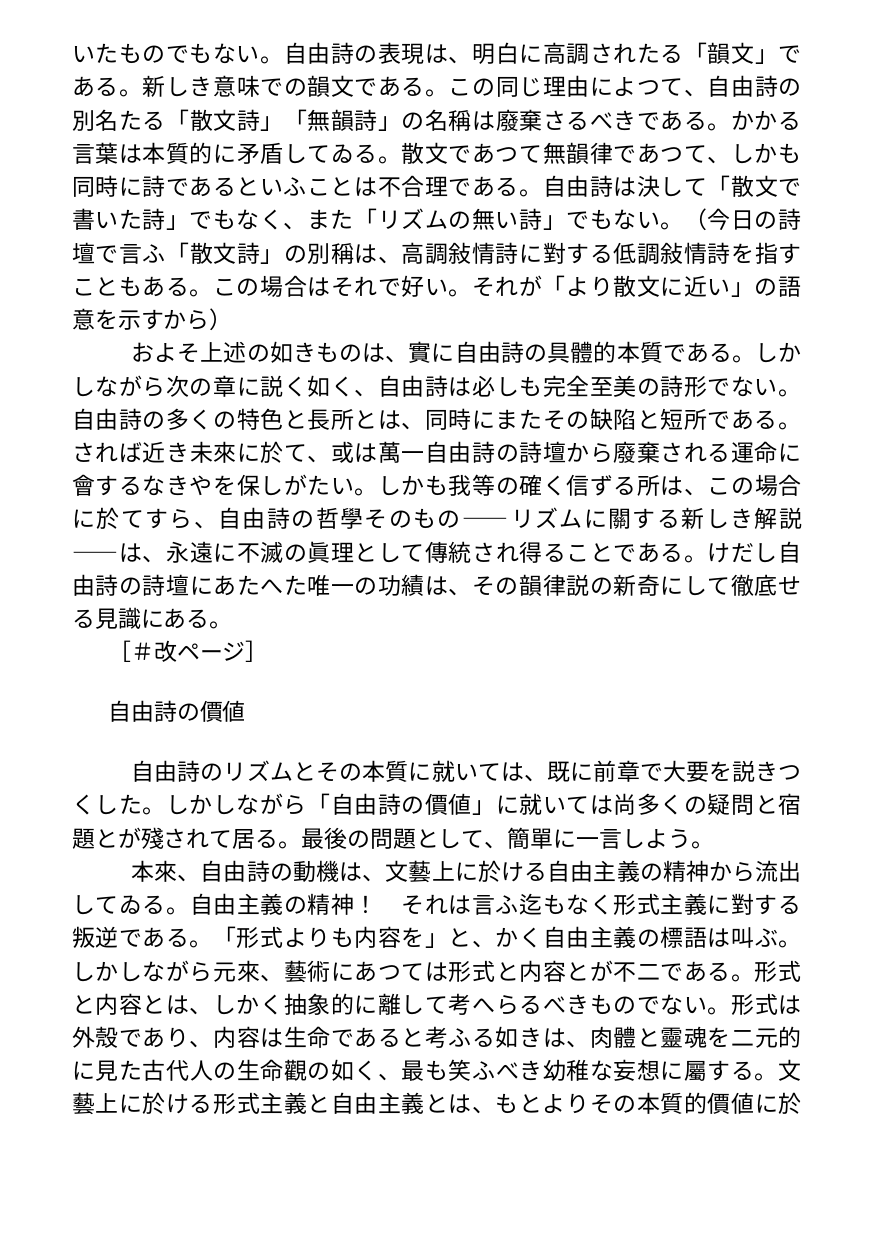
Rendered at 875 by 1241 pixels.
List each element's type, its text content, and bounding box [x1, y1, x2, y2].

text 自由詩のリズムとその本質に就いては、既に前章で大要を説きつくした。しかしながら「自由詩の價値」に就いては尚多くの疑問と宿題とが殘されて居る。最後の問題として、簡單に一言しよう。 [72, 754, 802, 854]
text ［＃改ページ］ [72, 634, 802, 667]
text いたものでもない。自由詩の表現は、明白に高調されたる「韻文」である。新しき意味での韻文である。この同じ理由によつて、自由詩の別名たる「散文詩」「無韻詩」の名稱は廢棄さるべきである。かかる言葉は本質的に矛盾してゐる。散文であつて無韻律であつて、しかも同時に詩であるといふことは不合理である。自由詩は決して「散文で書いた詩」でもなく、また「リズムの無い詩」でもない。（今日の詩壇で言ふ「散文詩」の別稱は、高調敍情詩に對する低調敍情詩を指すこともある。この場合はそれで好い。それが「より散文に近い」の語意を示すから） [72, 36, 802, 335]
text 自由詩の價値 [72, 694, 802, 727]
text およそ上述の如きものは、實に自由詩の具體的本質である。しかしながら次の章に説く如く、自由詩は必しも完全至美の詩形でない。自由詩の多くの特色と長所とは、同時にまたその缺陷と短所である。されば近き未來に於て、或は萬一自由詩の詩壇から廢棄される運命に會するなきやを保しがたい。しかも我等の確く信ずる所は、この場合に於てすら、自由詩の哲學そのもの――リズムに關する新しき解説――は、永遠に不滅の眞理として傳統され得ることである。けだし自由詩の詩壇にあたへた唯一の功績は、その韻律説の新奇にして徹底せる見識にある。 [72, 335, 802, 634]
text 本來、自由詩の動機は、文藝上に於ける自由主義の精神から流出してゐる。自由主義の精神！ それは言ふ迄もなく形式主義に對する叛逆である。「形式よりも内容を」と、かく自由主義の標語は叫ぶ。しかしながら元來、藝術にあつては形式と内容とが不二である。形式と内容とは、しかく抽象的に離して考へらるべきものでない。形式は外殼であり、内容は生命であると考ふる如きは、肉體と靈魂を二元的に見た古代人の生命觀の如く、最も笑ふべき幼稚な妄想に屬する。文藝上に於ける形式主義と自由主義とは、もとよりその本質的價値に於 [72, 854, 802, 1119]
